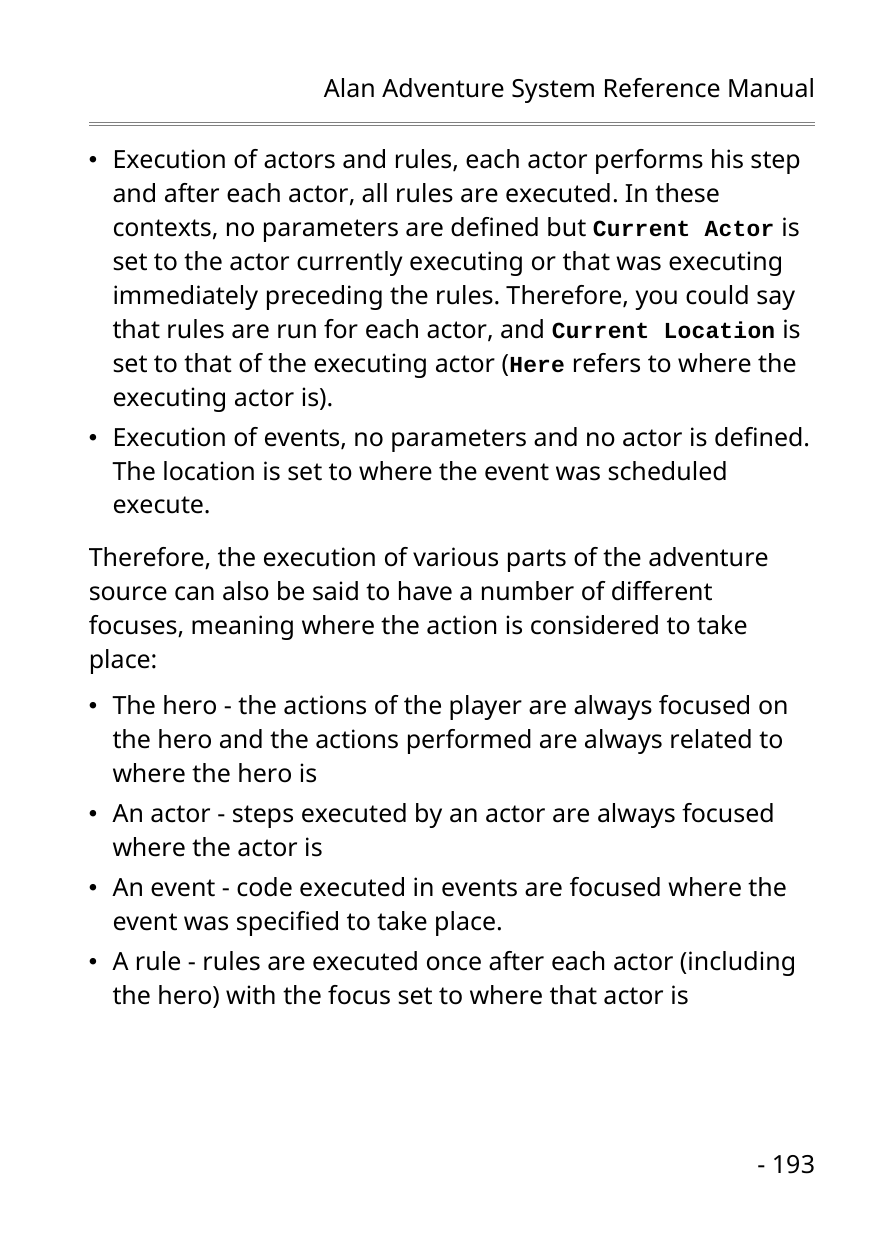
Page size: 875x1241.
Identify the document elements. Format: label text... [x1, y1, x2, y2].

text Therefore, the execution of various parts of the adventure source can also be said to have a number of different focuses, meaning where the action is considered to take place: [88, 540, 815, 676]
list An actor - steps executed by an actor are always focused where the actor is [88, 796, 815, 864]
list An event - code executed in events are focused where the event was specified to take place. [88, 870, 815, 938]
list The hero - the actions of the player are always focused on the hero and the actions performed are always related to where the hero is [88, 688, 815, 790]
list Execution of actors and rules, each actor performs his step and af­ter each actor, all rules are executed. In these contexts, no parame­ters are defined but Current Actor is set to the actor currently executing or that was executing immediately preceding the rules. Therefore, you could say that rules are run for each actor, and Current Location is set to that of the executing actor (Here refers to where the executing actor is). [88, 142, 815, 414]
list Execution of events, no parameters and no actor is defined. The location is set to where the event was scheduled execute. [88, 419, 815, 521]
list A rule - rules are executed once after each actor (including the he­ro) with the focus set to where that actor is [88, 944, 815, 1012]
